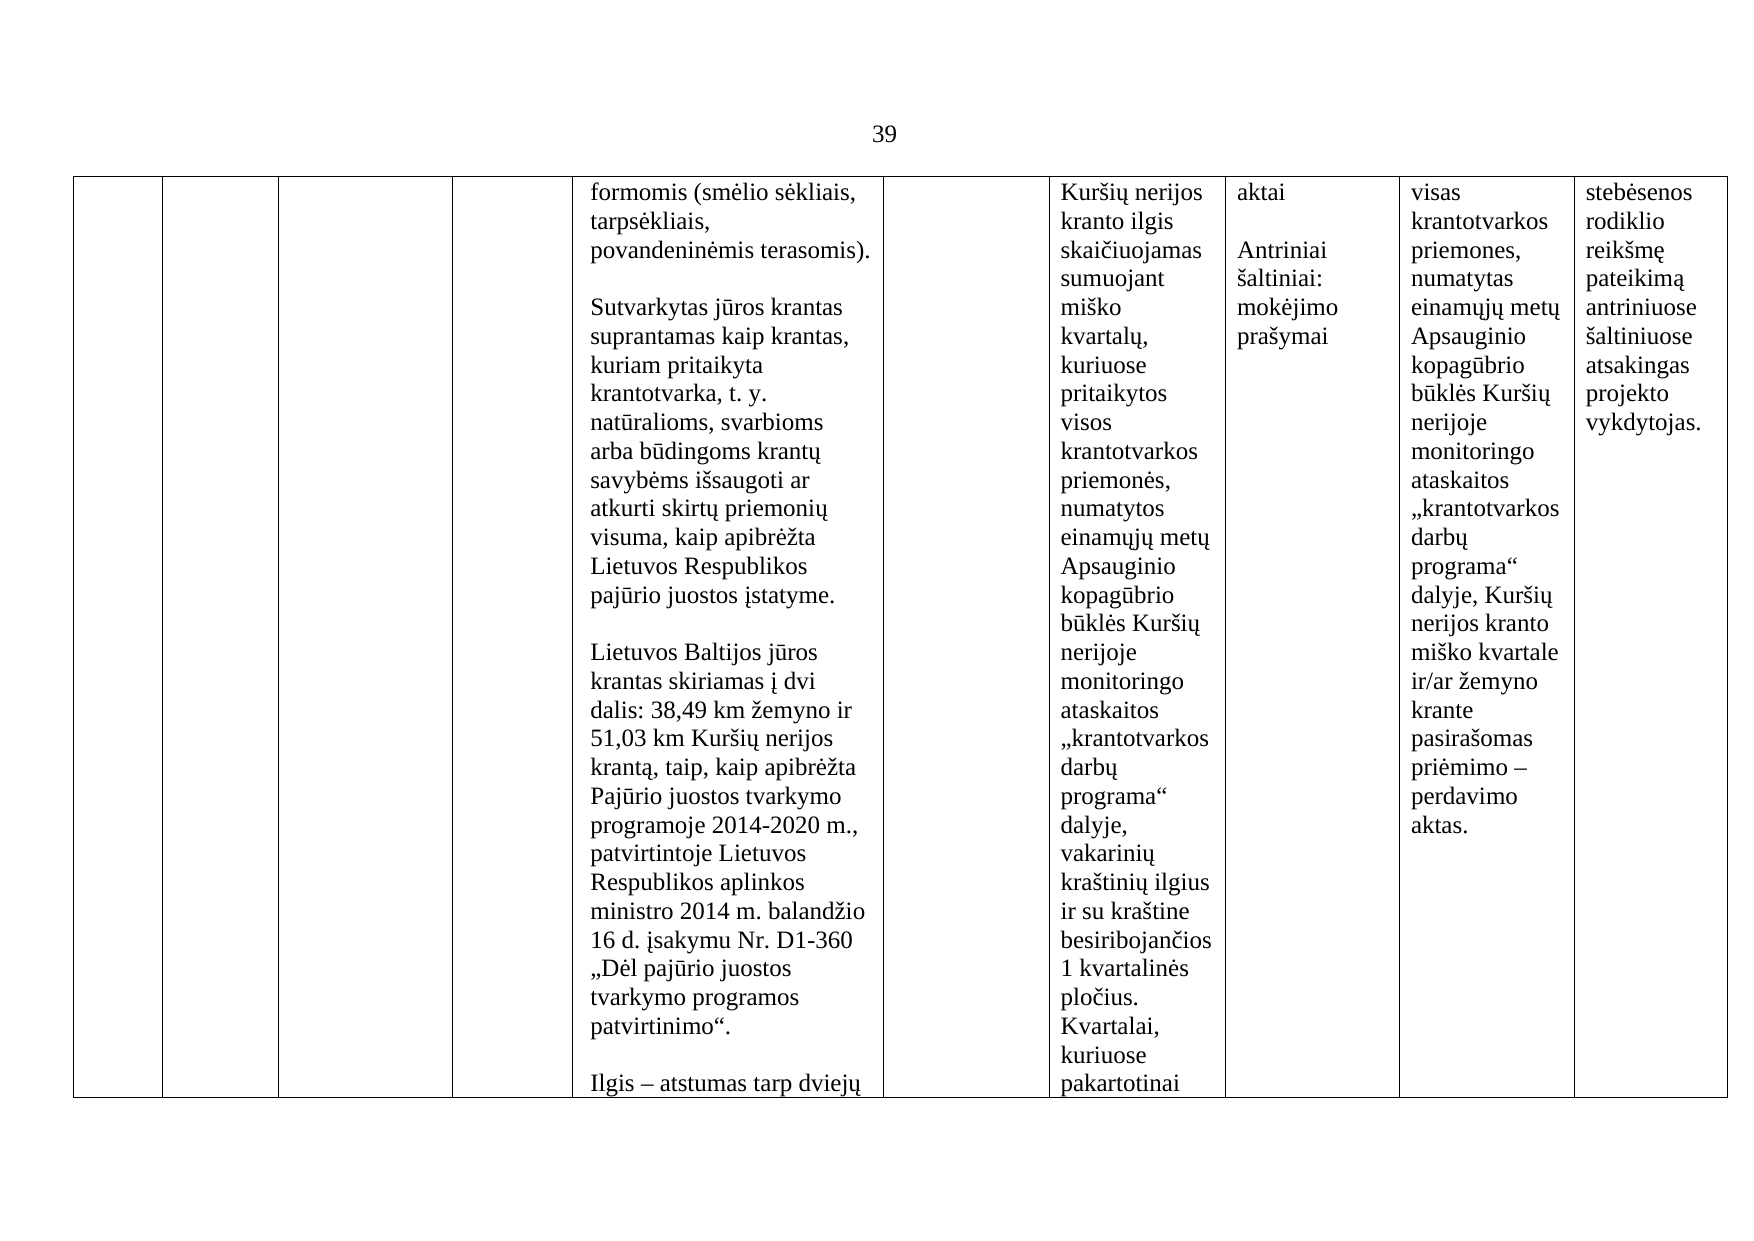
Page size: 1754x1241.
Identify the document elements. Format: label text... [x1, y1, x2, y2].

table_cell [74, 177, 162, 1097]
table_cell stebėsenos rodiklio reikšmę pateikimą antriniuose šaltiniuose atsakingas projekto vykdytojas. [1575, 177, 1727, 1097]
table_cell [453, 177, 572, 1097]
table_cell aktai Antriniai šaltiniai: mokėjimo prašymai [1226, 177, 1399, 1097]
table_cell formomis (smėlio sėkliais, tarpsėkliais, povandeninėmis terasomis). Sutvarkytas jūros krantas suprantamas kaip krantas, kuriam pritaikyta krantotvarka, t. y. natūralioms, svarbioms arba būdingoms krantų savybėms išsaugoti ar atkurti skirtų priemonių visuma, kaip apibrėžta Lietuvos Respublikos pajūrio juostos įstatyme. Lietuvos Baltijos jūros krantas skiriamas į dvi dalis: 38,49 km žemyno ir 51,03 km Kuršių nerijos krantą, taip, kaip apibrėžta Pajūrio juostos tvarkymo programoje 2014-2020 m., patvirtintoje Lietuvos Respublikos aplinkos ministro 2014 m. balandžio 16 d. įsakymu Nr. D1-360 „Dėl pajūrio juostos tvarkymo programos patvirtinimo“. Ilgis – atstumas tarp dviejų [573, 177, 883, 1097]
table_cell Kuršių nerijos kranto ilgis skaičiuojamas sumuojant miško kvartalų, kuriuose pritaikytos visos krantotvarkos priemonės, numatytos einamųjų metų Apsauginio kopagūbrio būklės Kuršių nerijoje monitoringo ataskaitos „krantotvarkos darbų programa“ dalyje, vakarinių kraštinių ilgius ir su kraštine besiribojančios 1 kvartalinės pločius. Kvartalai, kuriuose pakartotinai [1050, 177, 1225, 1097]
table_cell visas krantotvarkos priemones, numatytas einamųjų metų Apsauginio kopagūbrio būklės Kuršių nerijoje monitoringo ataskaitos „krantotvarkos darbų programa“ dalyje, Kuršių nerijos kranto miško kvartale ir/ar žemyno krante pasirašomas priėmimo – perdavimo aktas. [1400, 177, 1574, 1097]
table_cell [884, 177, 1049, 1097]
table_cell [163, 177, 278, 1097]
table_cell [279, 177, 452, 1097]
